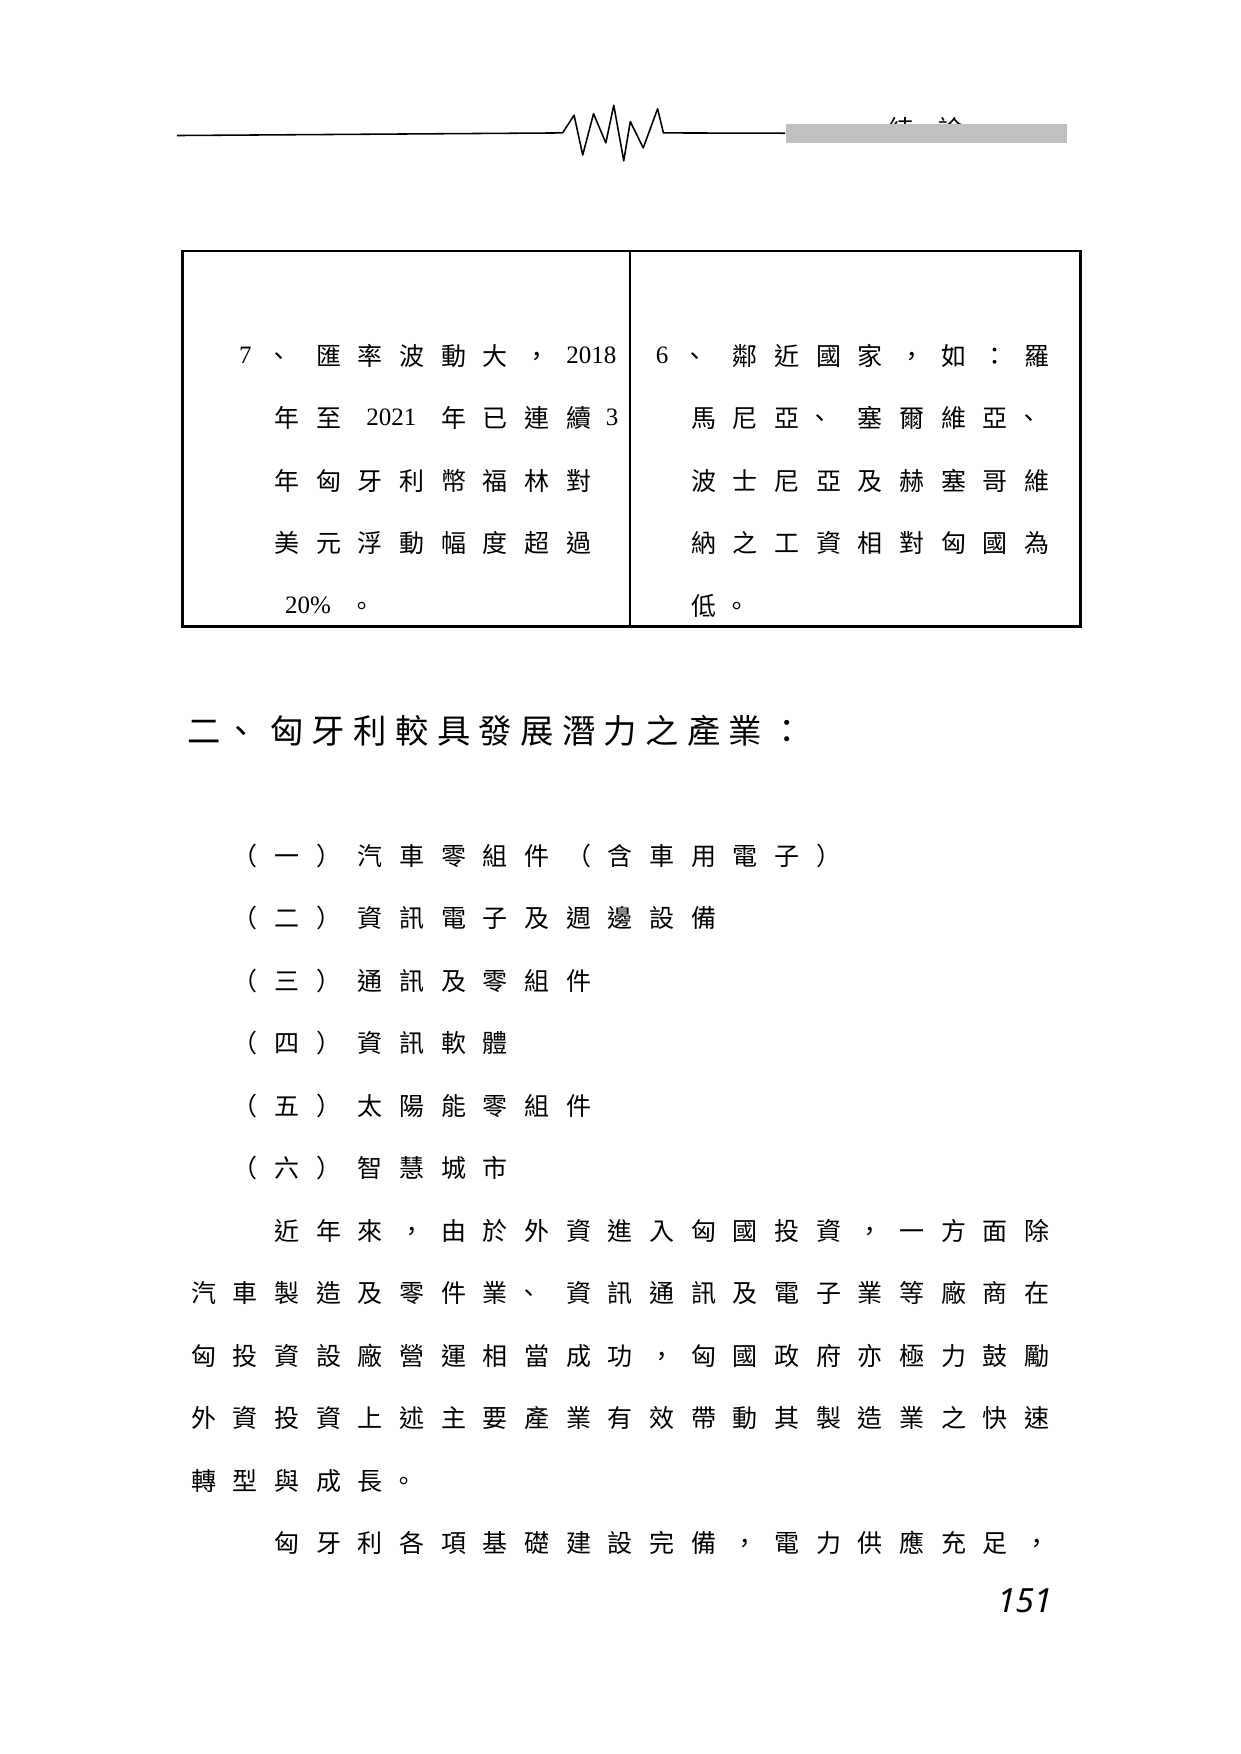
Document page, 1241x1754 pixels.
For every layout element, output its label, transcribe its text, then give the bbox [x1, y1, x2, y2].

text 匈牙利各項基礎建設完備，電力供應充足， [183, 1500, 1058, 1563]
text （三）通訊及零組件 [207, 938, 1058, 1000]
text （二）資訊電子及週邊設備 [207, 875, 1058, 938]
table_cell 7、匯率波動大，2018年至2021年已連續3年匈牙利幣福林對美元浮動幅度超過20%。 [184, 252, 629, 625]
text （六）智慧城市 [207, 1125, 1058, 1188]
table_cell 6、鄰近國家，如：羅馬尼亞、塞爾維亞、波士尼亞及赫塞哥維納之工資相對匈國為低。 [631, 252, 1079, 625]
text 二、匈牙利較具發展潛力之產業： [183, 688, 1058, 750]
text （四）資訊軟體 [207, 1000, 1058, 1063]
text （一）汽車零組件（含車用電子） [207, 813, 1058, 875]
text 近年來，由於外資進入匈國投資，一方面除汽車製造及零件業、資訊通訊及電子業等廠商在匈投資設廠營運相當成功，匈國政府亦極力鼓勵外資投資上述主要產業有效帶動其製造業之快速轉型與成長。 [183, 1188, 1058, 1500]
text （五）太陽能零組件 [207, 1063, 1058, 1125]
